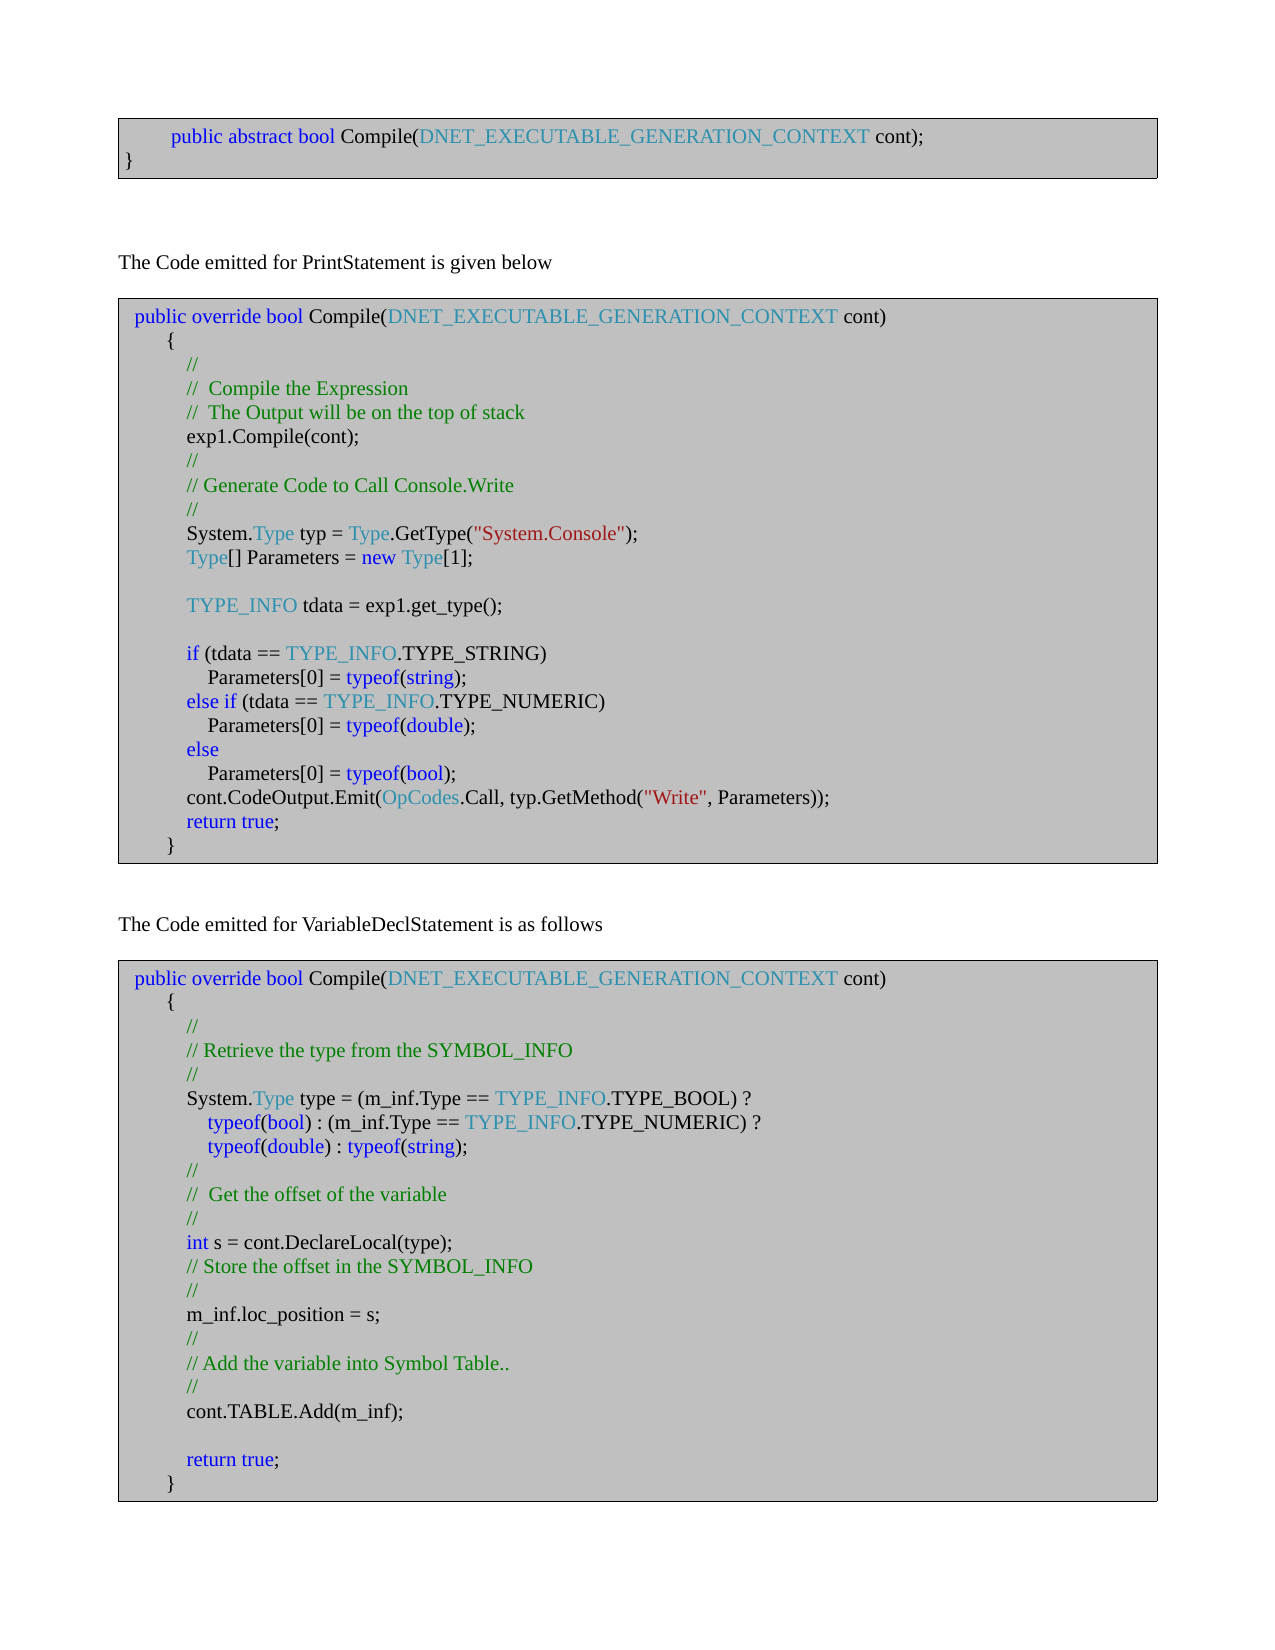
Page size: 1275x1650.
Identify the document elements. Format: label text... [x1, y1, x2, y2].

table_header public override bool Compile(DNET_EXECUTABLE_GENERATION_CONTEXT cont) { // // Retrieve the type from the SYMBOL_INFO // System.Type type = (m_inf.Type == TYPE_INFO.TYPE_BOOL) ? typeof(bool) : (m_inf.Type == TYPE_INFO.TYPE_NUMERIC) ? typeof(double) : typeof(string); // // Get the offset of the variable // int s = cont.DeclareLocal(type); // Store the offset in the SYMBOL_INFO // m_inf.loc_position = s; // // Add the variable into Symbol Table.. // cont.TABLE.Add(m_inf); return true; } [119, 961, 1157, 1501]
text The Code emitted for PrintStatement is given below [118, 250, 1157, 274]
table_header public abstract bool Compile(DNET_EXECUTABLE_GENERATION_CONTEXT cont); } [119, 119, 1157, 178]
table_header public override bool Compile(DNET_EXECUTABLE_GENERATION_CONTEXT cont) { // // Compile the Expression // The Output will be on the top of stack exp1.Compile(cont); // // Generate Code to Call Console.Write // System.Type typ = Type.GetType("System.Console"); Type[] Parameters = new Type[1]; TYPE_INFO tdata = exp1.get_type(); if (tdata == TYPE_INFO.TYPE_STRING) Parameters[0] = typeof(string); else if (tdata == TYPE_INFO.TYPE_NUMERIC) Parameters[0] = typeof(double); else Parameters[0] = typeof(bool); cont.CodeOutput.Emit(OpCodes.Call, typ.GetMethod("Write", Parameters)); return true; } [119, 299, 1157, 863]
text The Code emitted for VariableDeclStatement is as follows [118, 911, 1157, 936]
